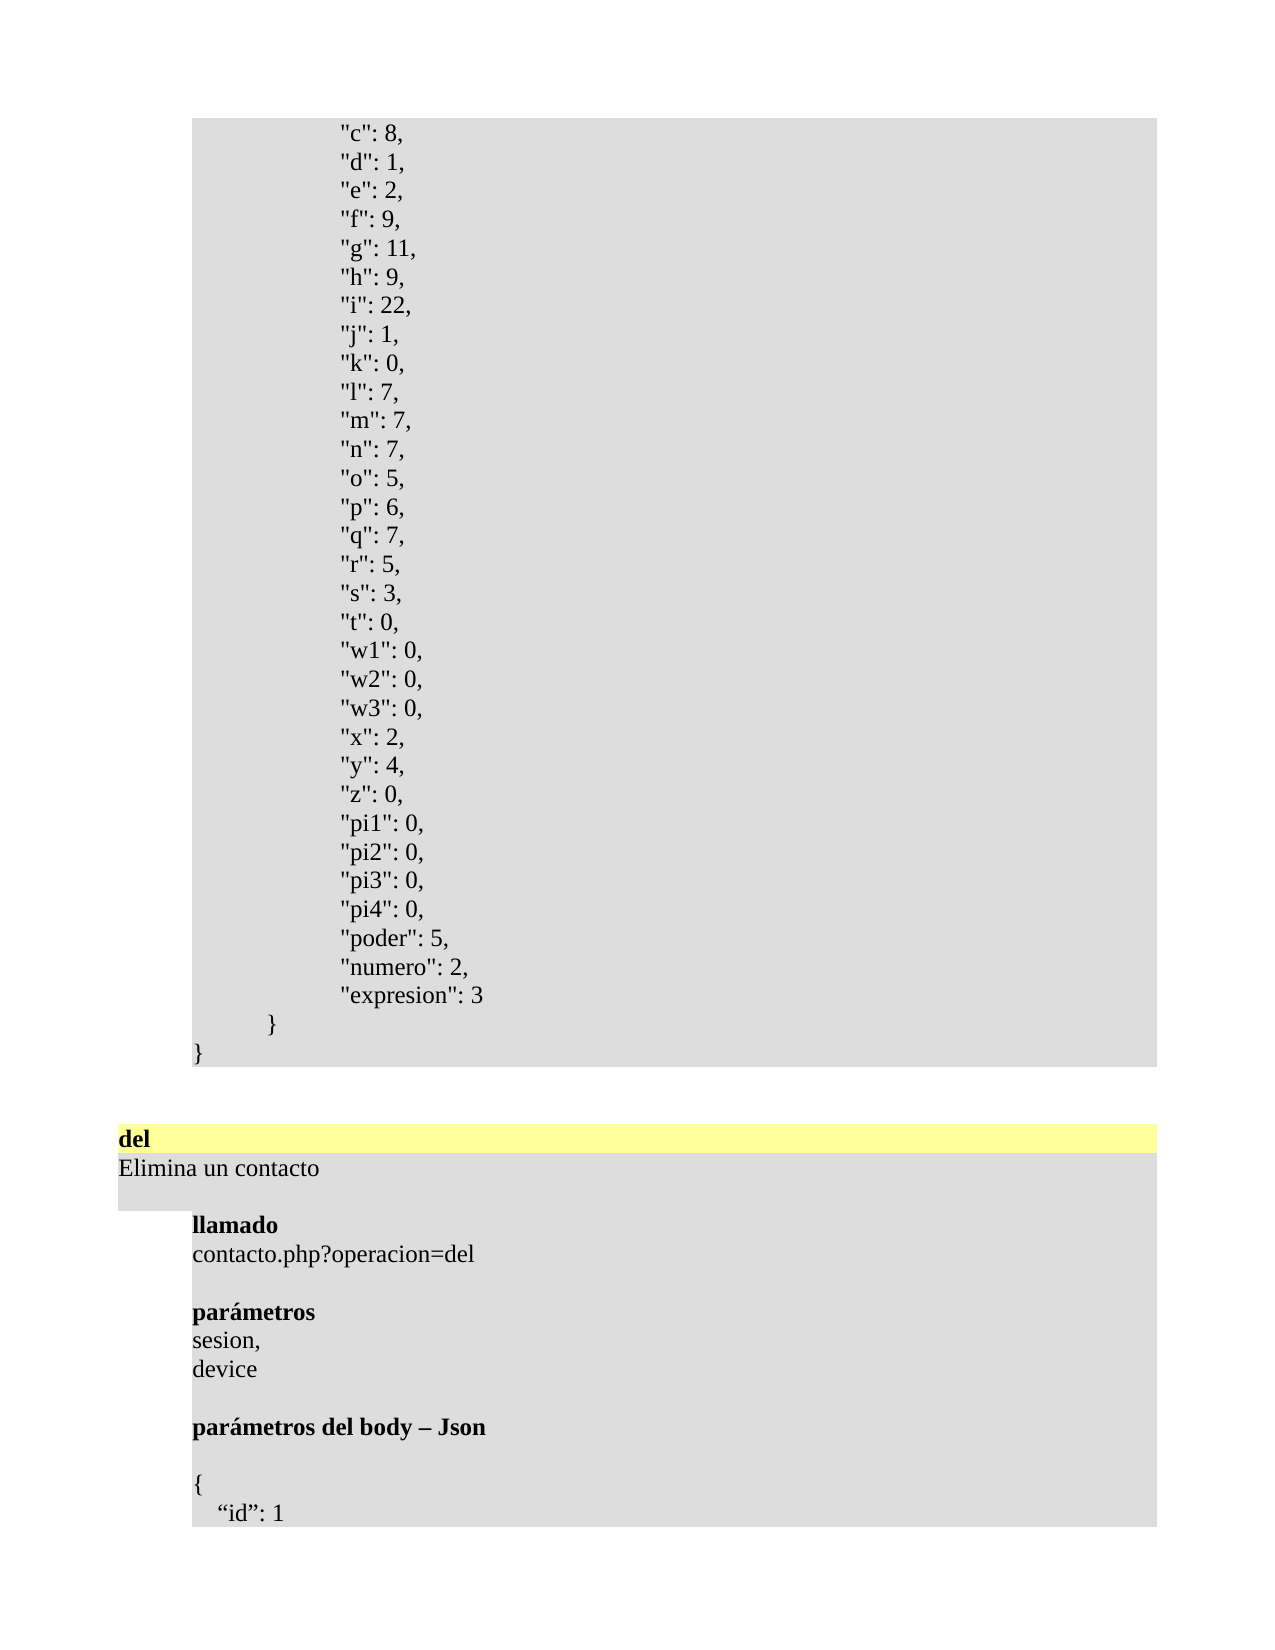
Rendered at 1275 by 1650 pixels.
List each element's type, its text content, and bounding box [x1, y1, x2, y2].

text "z": 0, [192, 779, 1157, 808]
text del [118, 1124, 1157, 1153]
text "d": 1, [192, 147, 1157, 176]
text llamado [192, 1211, 1157, 1239]
text parámetros del body – Json [192, 1412, 1157, 1441]
text "o": 5, [192, 463, 1157, 492]
text "x": 2, [192, 722, 1157, 751]
text "numero": 2, [192, 952, 1157, 981]
text "e": 2, [192, 176, 1157, 204]
text contacto.php?operacion=del [192, 1239, 1157, 1268]
text "pi2": 0, [192, 837, 1157, 866]
text Elimina un contacto [118, 1153, 1157, 1182]
text "pi4": 0, [192, 894, 1157, 923]
text “id”: 1 [192, 1498, 1157, 1527]
text "k": 0, [192, 348, 1157, 377]
text "l": 7, [192, 377, 1157, 406]
text "poder": 5, [192, 923, 1157, 952]
text "w3": 0, [192, 693, 1157, 722]
text "h": 9, [192, 262, 1157, 291]
text } [192, 1038, 1157, 1067]
text "s": 3, [192, 578, 1157, 607]
text "r": 5, [192, 549, 1157, 578]
text sesion, [192, 1326, 1157, 1354]
text "c": 8, [192, 118, 1157, 147]
text parámetros [192, 1297, 1157, 1326]
text "pi3": 0, [192, 866, 1157, 894]
text "expresion": 3 [192, 981, 1157, 1009]
text "i": 22, [192, 291, 1157, 319]
text "pi1": 0, [192, 808, 1157, 837]
text "n": 7, [192, 434, 1157, 463]
text { [192, 1469, 1157, 1498]
text device [192, 1354, 1157, 1383]
text "p": 6, [192, 492, 1157, 521]
text "t": 0, [192, 607, 1157, 636]
text "j": 1, [192, 319, 1157, 348]
text "w1": 0, [192, 636, 1157, 664]
text "m": 7, [192, 406, 1157, 434]
text } [192, 1009, 1157, 1038]
text "w2": 0, [192, 664, 1157, 693]
text "f": 9, [192, 204, 1157, 233]
text "g": 11, [192, 233, 1157, 262]
text "q": 7, [192, 521, 1157, 549]
text "y": 4, [192, 751, 1157, 779]
